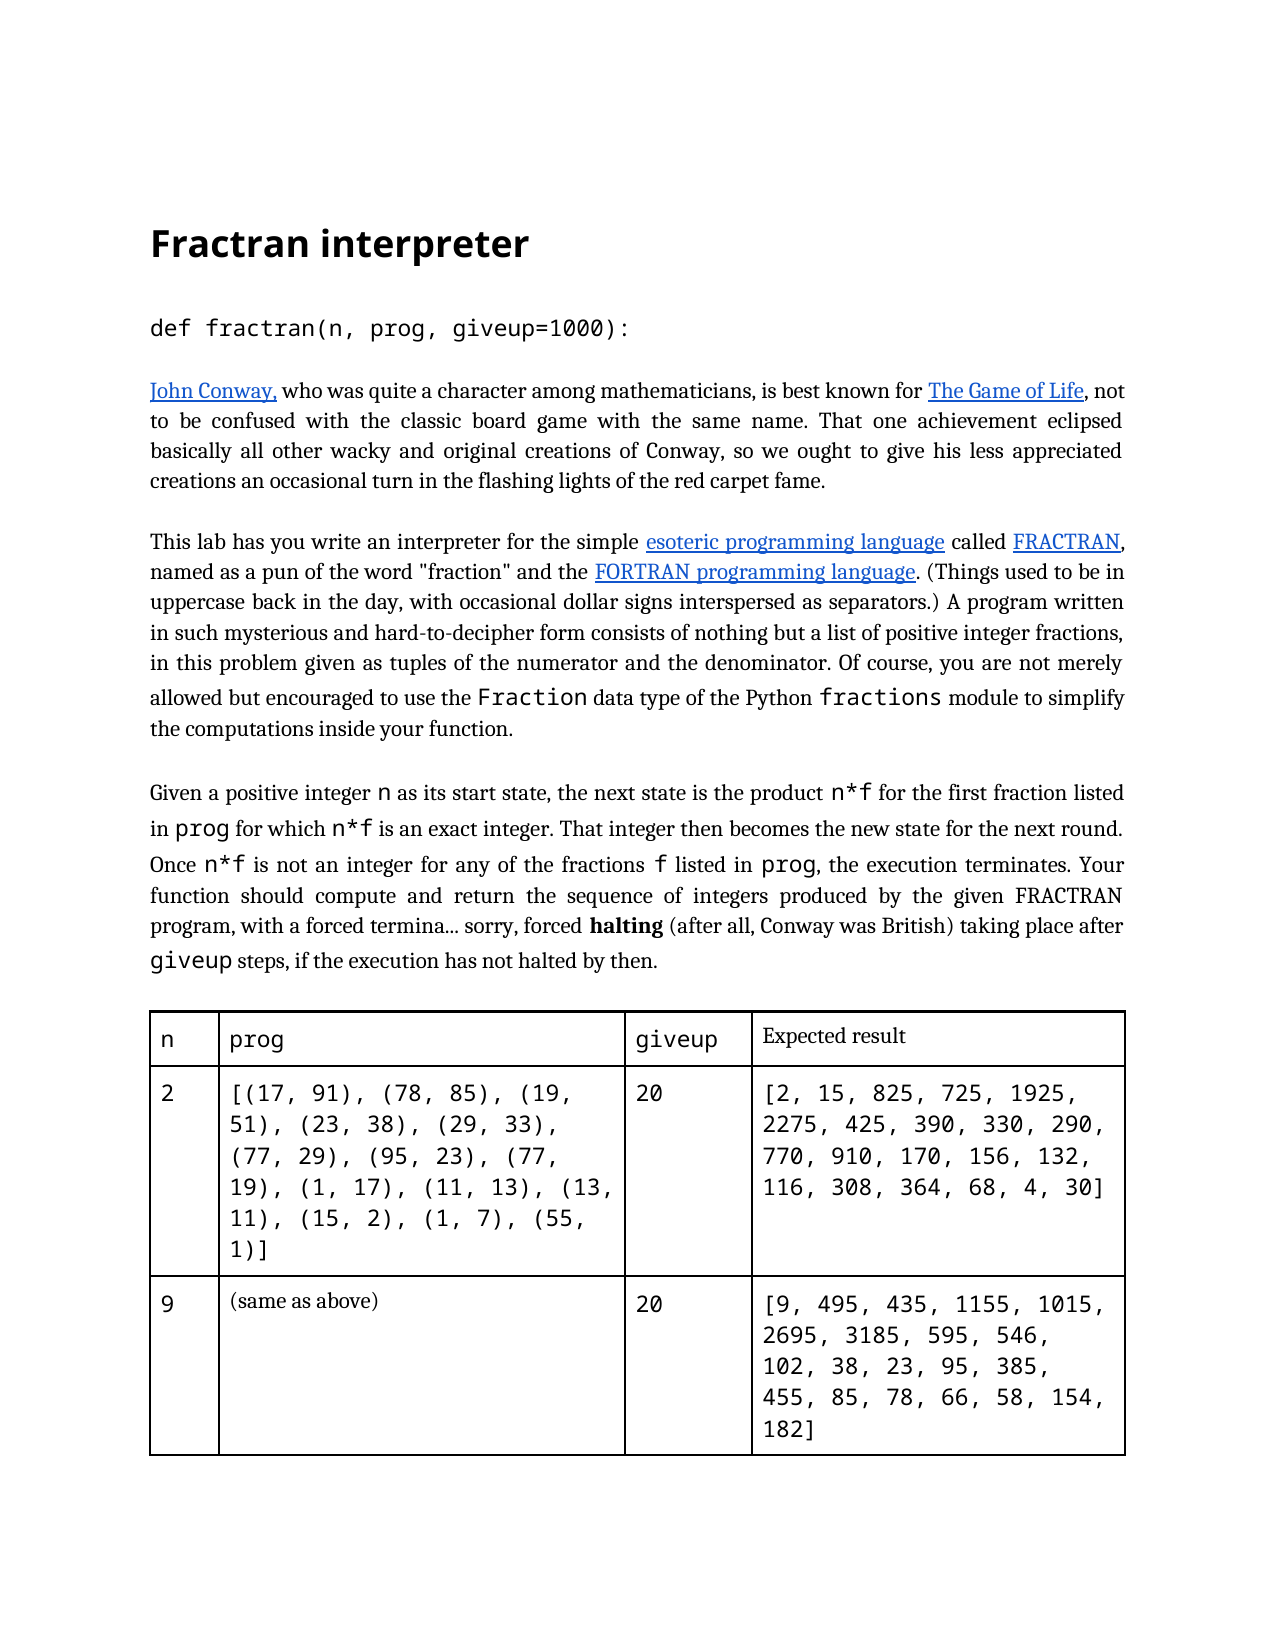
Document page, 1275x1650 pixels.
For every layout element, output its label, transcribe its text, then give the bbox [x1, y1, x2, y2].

table_cell [(17, 91), (78, 85), (19, 51), (23, 38), (29, 33), (77, 29), (95, 23), (77, 19), (1, 17), (11, 13), (13, 11), (15, 2), (1, 7), (55, 1)] [220, 1067, 624, 1275]
table_cell [9, 495, 435, 1155, 1015, 2695, 3185, 595, 546, 102, 38, 23, 95, 385, 455, 85, 78, 66, 58, 154, 182] [753, 1277, 1124, 1454]
table_header Expected result [753, 1013, 1124, 1064]
table_cell 9 [151, 1277, 218, 1454]
table_cell 20 [626, 1277, 751, 1454]
table_header giveup [626, 1013, 751, 1064]
text This lab has you write an interpreter for the simple esoteric programming language called FRACTRAN, named as a pun of the word "fraction" and the FORTRAN programming language. (Things used to be in uppercase back in the day, with occasional dollar signs interspersed as separators.) A program written in such mysterious and hard-to-decipher form consists of nothing but a list of positive integer fractions, in this problem given as tuples of the numerator and the denominator. Of course, you are not merely allowed but encouraged to use the Fraction data type of the Python fractions module to simplify the computations inside your function. [150, 529, 1125, 742]
table_cell (same as above) [220, 1277, 624, 1454]
table_header n [151, 1013, 218, 1064]
table_cell 20 [626, 1067, 751, 1275]
table_header prog [220, 1013, 624, 1064]
text John Conway, who was quite a character among mathematicians, is best known for The Game of Life, not to be confused with the classic board game with the same name. That one achievement eclipsed basically all other wacky and original creations of Conway, so we ought to give his less appreciated creations an occasional turn in the flashing lights of the red carpet fame. [150, 378, 1125, 494]
table_cell [2, 15, 825, 725, 1925, 2275, 425, 390, 330, 290, 770, 910, 170, 156, 132, 116, 308, 364, 68, 4, 30] [753, 1067, 1124, 1275]
text def fractran(n, prog, giveup=1000): [150, 311, 1125, 343]
subtitle Fractran interpreter [150, 218, 1125, 269]
table_cell 2 [151, 1067, 218, 1275]
text Given a positive integer n as its start state, the next state is the product n*f for the first fraction listed in prog for which n*f is an exact integer. That integer then becomes the new state for the next round. Once n*f is not an integer for any of the fractions f listed in prog, the execution terminates. Your function should compute and return the sequence of integers produced by the given FRACTRAN program, with a forced termina... sorry, forced halting (after all, Conway was British) taking place after giveup steps, if the execution has not halted by then. [150, 776, 1125, 976]
